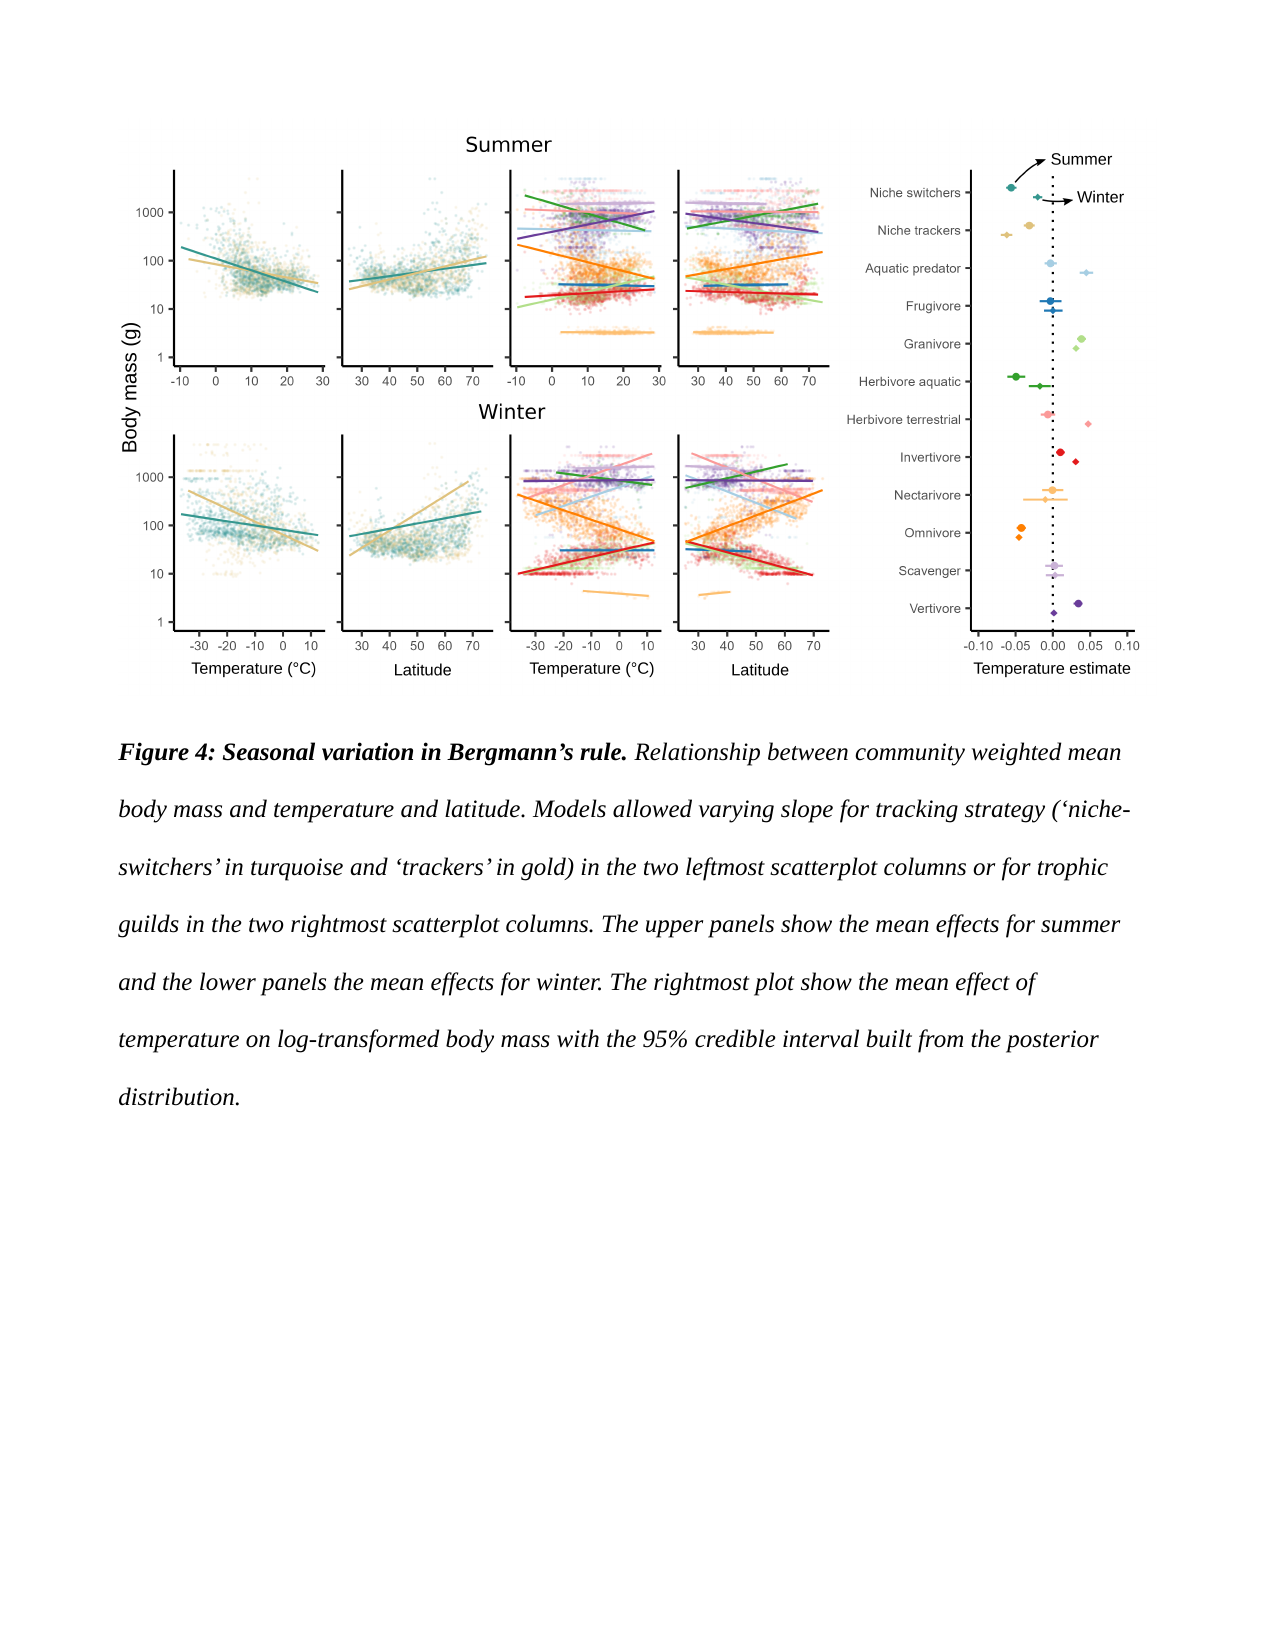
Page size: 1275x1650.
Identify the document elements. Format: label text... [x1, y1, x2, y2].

picture [118, 118, 1157, 696]
text Figure 4: Seasonal variation in Bergmann’s rule. Relationship between community weighted mean body mass and temperature and latitude. Models allowed varying slope for tracking strategy (‘niche-switchers’ in turquoise and ‘trackers’ in gold) in the two leftmost scatterplot columns or for trophic guilds in the two rightmost scatterplot columns. The upper panels show the mean effects for summer and the lower panels the mean effects for winter. The rightmost plot show the mean effect of temperature on log-transformed body mass with the 95% credible interval built from the posterior distribution. [118, 696, 1157, 1110]
